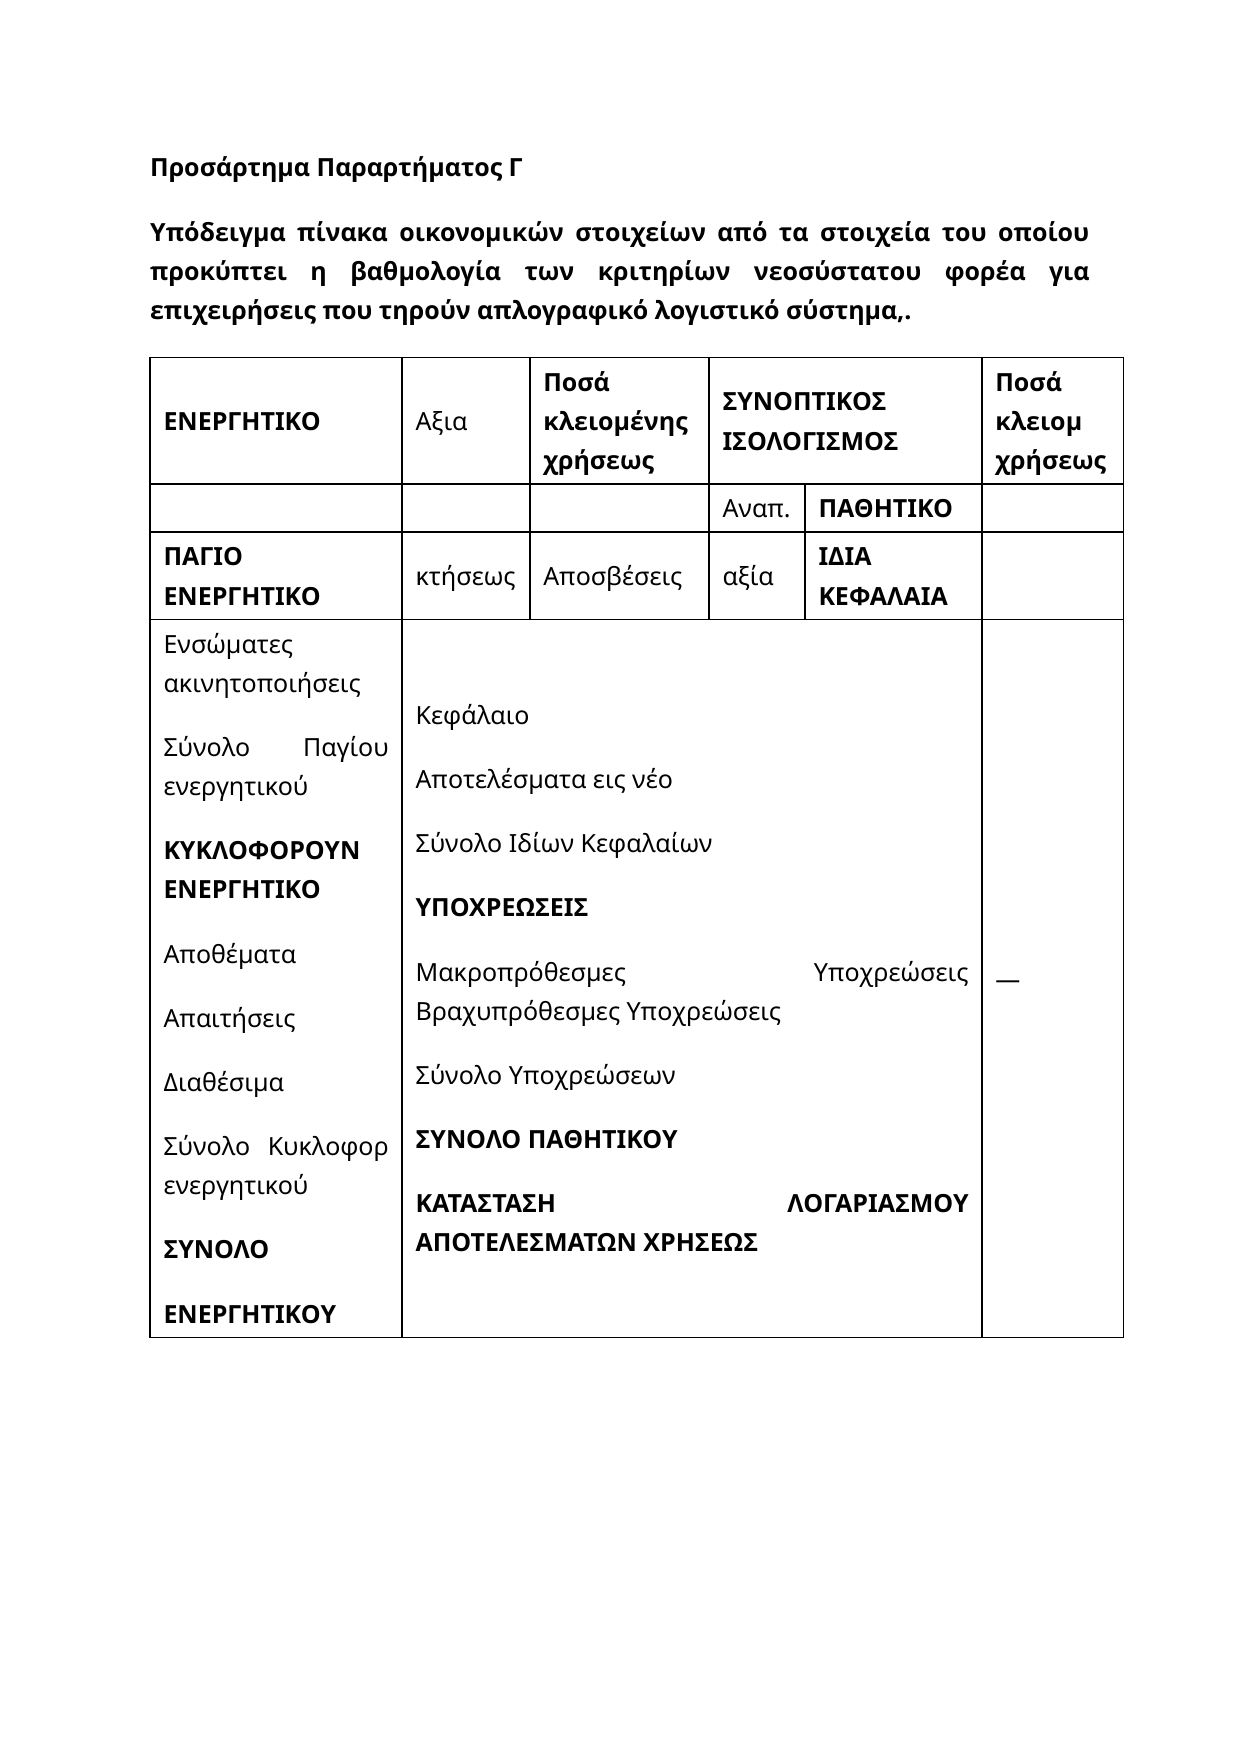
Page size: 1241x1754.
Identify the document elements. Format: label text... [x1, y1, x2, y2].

text Προσάρτημα Παραρτήματος Γ [150, 150, 1090, 184]
table_cell — [983, 620, 1123, 1337]
table_cell Κεφάλαιο Αποτελέσματα εις νέο Σύνολο Ιδίων Κεφαλαίων ΥΠΟΧΡΕΩΣΕΙΣ Μακροπρόθεσμες Υποχρεώσεις Βραχυπρόθεσμες Υποχρεώσεις Σύνολο Υποχρεώσεων ΣΥΝΟΛΟ ΠΑΘΗΤΙΚΟΥ ΚΑΤΑΣΤΑΣΗ ΛΟΓΑΡΙΑΣΜΟΥ ΑΠΟΤΕΛΕΣΜΑΤΩΝ ΧΡΗΣΕΩΣ [403, 620, 981, 1337]
table_header Ποσά κλειομένης χρήσεως [531, 358, 708, 483]
table_cell [151, 485, 401, 531]
table_header Αξια [403, 358, 529, 483]
table_cell κτήσεως [403, 533, 529, 618]
table_cell [531, 485, 708, 531]
table_cell Αναπ. [710, 485, 804, 531]
table_cell ΠΑΓΙΟ ΕΝΕΡΓΗΤΙΚΟ [151, 533, 401, 618]
table_cell Ενσώματες ακινητοποιήσεις Σύνολο Παγίου ενεργητικού ΚΥΚΛΟΦΟΡΟΥΝ ΕΝΕΡΓΗΤΙΚΟ Αποθέματα Απαιτήσεις Διαθέσιμα Σύνολο Κυκλοφορ ενεργητικού ΣΥΝΟΛΟ ΕΝΕΡΓΗΤΙΚΟΥ [151, 620, 401, 1337]
table_cell [983, 485, 1123, 531]
table_header Ποσά κλειομ χρήσεως [983, 358, 1123, 483]
table_cell [403, 485, 529, 531]
table_cell Αποσβέσεις [531, 533, 708, 618]
table_header ΣΥΝΟΠΤΙΚΟΣ ΙΣΟΛΟΓΙΣΜΟΣ [710, 358, 981, 483]
table_cell [983, 533, 1123, 618]
table_cell ΠΑΘΗΤΙΚΟ [806, 485, 981, 531]
table_cell ΙΔΙΑ ΚΕΦΑΛΑΙΑ [806, 533, 981, 618]
table_cell αξία [710, 533, 804, 618]
table_header ΕΝΕΡΓΗΤΙΚΟ [151, 358, 401, 483]
text Υπόδειγμα πίνακα οικονομικών στοιχείων από τα στοιχεία του οποίου προκύπτει η βαθμολογία των κριτηρίων νεοσύστατου φορέα για επιχειρήσεις που τηρούν απλογραφικό λογιστικό σύστημα,. [150, 214, 1090, 327]
